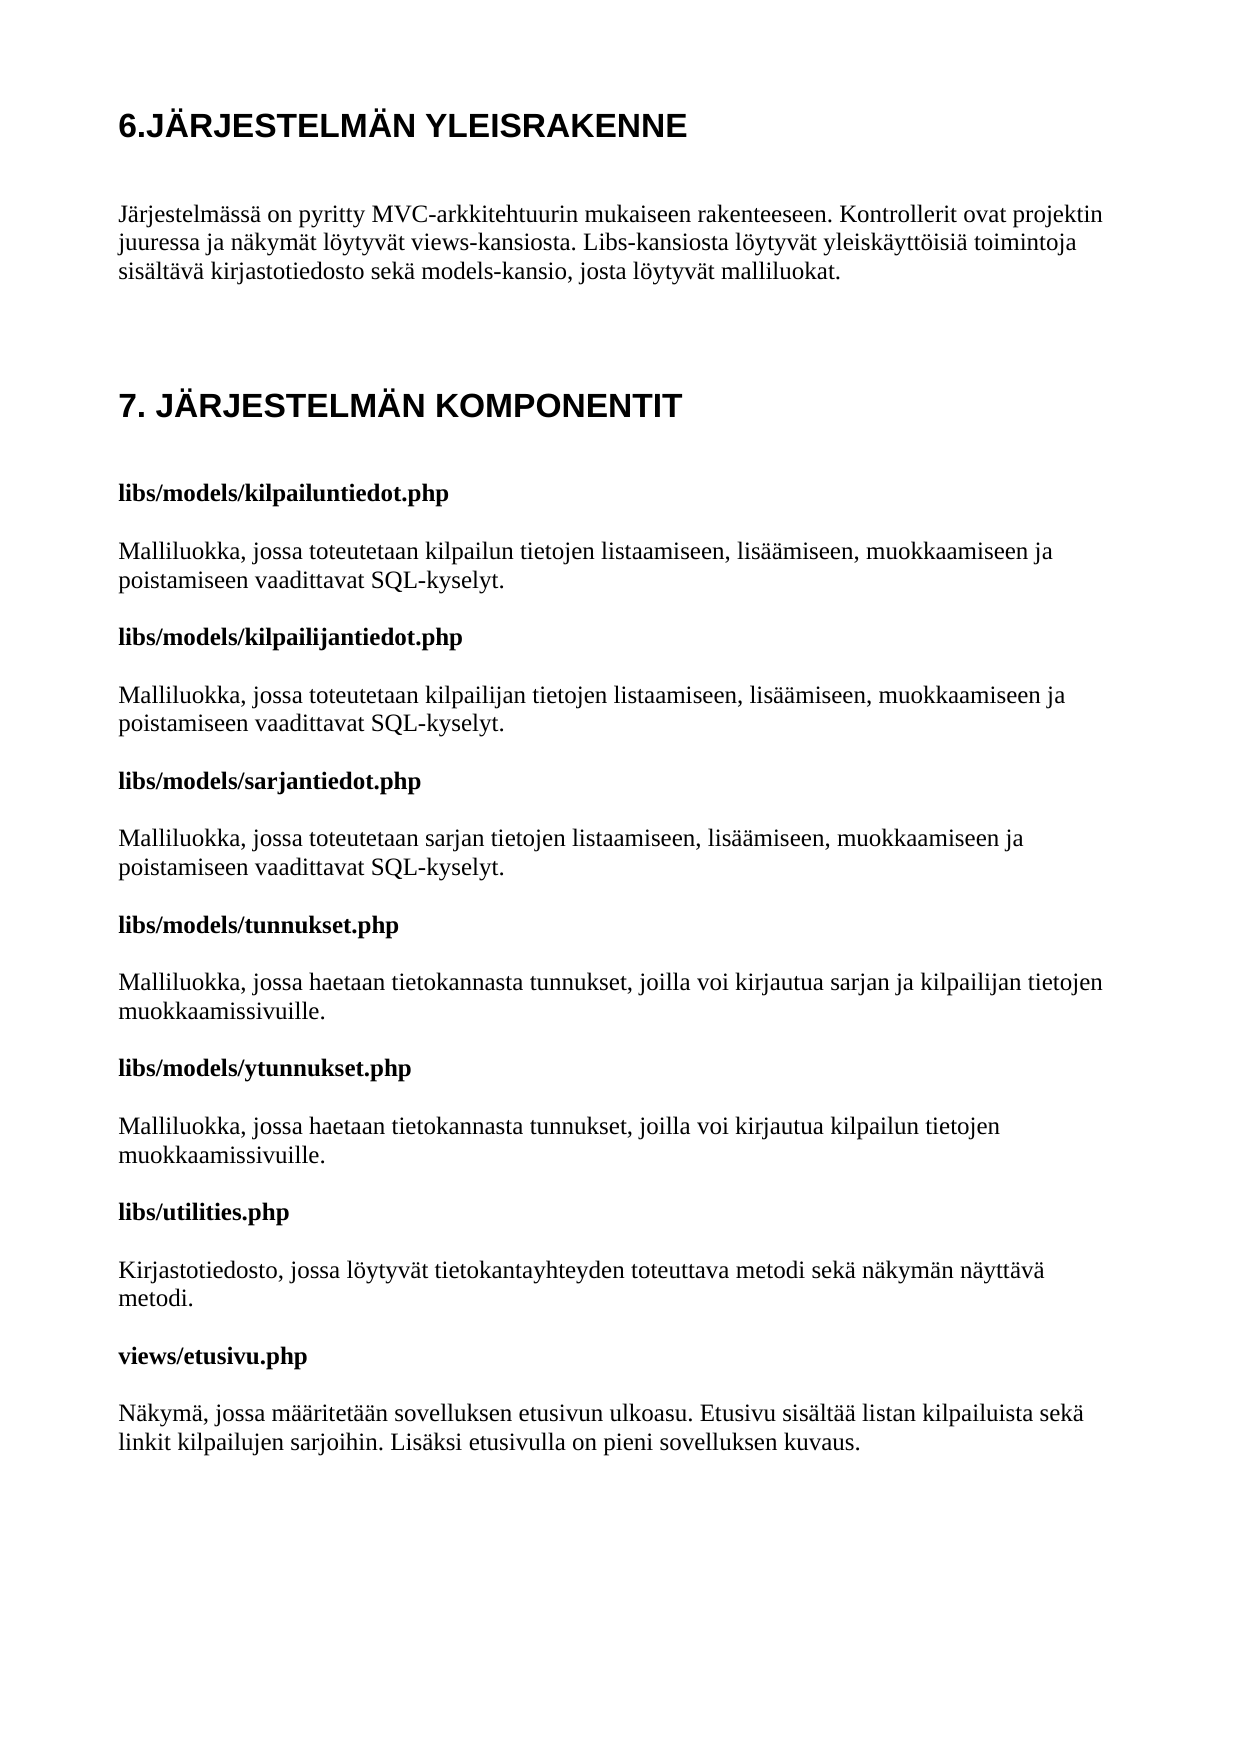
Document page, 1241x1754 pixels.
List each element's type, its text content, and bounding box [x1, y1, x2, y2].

text Näkymä, jossa määritetään sovelluksen etusivun ulkoasu. Etusivu sisältää listan kilpailuista sekä linkit kilpailujen sarjoihin. Lisäksi etusivulla on pieni sovelluksen kuvaus. [118, 1398, 1122, 1456]
subtitle 6.JÄRJESTELMÄN YLEISRAKENNE [118, 106, 1122, 145]
text libs/models/tunnukset.php [118, 910, 1122, 938]
text views/etusivu.php [118, 1341, 1122, 1370]
text Kirjastotiedosto, jossa löytyvät tietokantayhteyden toteuttava metodi sekä näkymän näyttävä metodi. [118, 1255, 1122, 1312]
text Järjestelmässä on pyritty MVC-arkkitehtuurin mukaiseen rakenteeseen. Kontrollerit ovat projektin juuressa ja näkymät löytyvät views-kansiosta. Libs-kansiosta löytyvät yleiskäyttöisiä toimintoja sisältävä kirjastotiedosto sekä models-kansio, josta löytyvät malliluokat. [118, 199, 1122, 285]
text Malliluokka, jossa haetaan tietokannasta tunnukset, joilla voi kirjautua kilpailun tietojen muokkaamissivuille. [118, 1111, 1122, 1168]
subtitle 7. JÄRJESTELMÄN KOMPONENTIT [118, 386, 1122, 425]
text libs/models/kilpailuntiedot.php [118, 478, 1122, 507]
text Malliluokka, jossa toteutetaan sarjan tietojen listaamiseen, lisäämiseen, muokkaamiseen ja poistamiseen vaadittavat SQL-kyselyt. [118, 823, 1122, 881]
text Malliluokka, jossa toteutetaan kilpailun tietojen listaamiseen, lisäämiseen, muokkaamiseen ja poistamiseen vaadittavat SQL-kyselyt. [118, 536, 1122, 593]
text libs/utilities.php [118, 1197, 1122, 1226]
text libs/models/sarjantiedot.php [118, 766, 1122, 795]
text libs/models/ytunnukset.php [118, 1053, 1122, 1082]
text libs/models/kilpailijantiedot.php [118, 622, 1122, 651]
text Malliluokka, jossa haetaan tietokannasta tunnukset, joilla voi kirjautua sarjan ja kilpailijan tietojen muokkaamissivuille. [118, 967, 1122, 1025]
text Malliluokka, jossa toteutetaan kilpailijan tietojen listaamiseen, lisäämiseen, muokkaamiseen ja poistamiseen vaadittavat SQL-kyselyt. [118, 680, 1122, 737]
